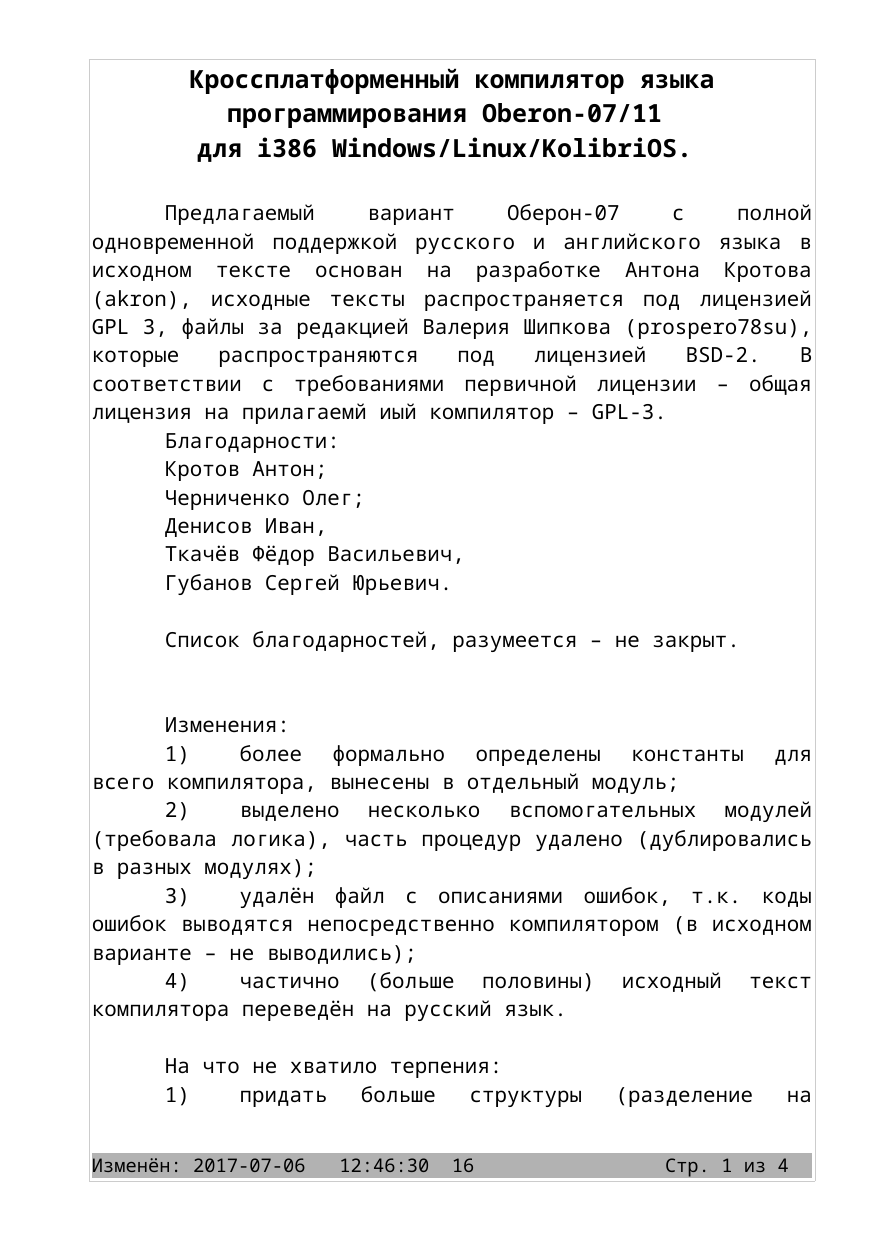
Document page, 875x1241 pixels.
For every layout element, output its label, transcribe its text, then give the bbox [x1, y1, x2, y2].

text для i386 Windows/Linux/KolibriOS. [92, 130, 812, 164]
list выделено несколько вспомогательных модулей (требовала логика), часть процедур удалено (дублировались в разных модулях); [92, 796, 812, 881]
text Черниченко Олег; [92, 483, 812, 511]
text На что не хватило терпения: [92, 1051, 812, 1080]
text Список благодарностей, разумеется – не закрыт. [92, 625, 812, 653]
text Кротов Антон; [92, 454, 812, 483]
text Губанов Сергей Юрьевич. [92, 568, 812, 596]
text Предлагаемый вариант Оберон-07 с полной одновременной поддержкой русского и английского языка в исходном тексте основан на разработке Антона Кротова (akron), исходные тексты распространяется под лицензией GPL 3, файлы за редакцией Валерия Шипкова (prospero78su), которые распространяются под лицензией BSD-2. В соответствии с требованиями первичной лицензии – общая лицензия на прилагаемй иый компилятор – GPL-3. [92, 198, 812, 426]
list придать больше структуры (разделение на [92, 1080, 812, 1108]
text Денисов Иван, [92, 511, 812, 539]
list более формально определены константы для всего компилятора, вынесены в отдельный модуль; [92, 739, 812, 796]
list удалён файл с описаниями ошибок, т.к. коды ошибок выводятся непосредственно компилятором (в исходном варианте – не выводились); [92, 881, 812, 966]
list частично (больше половины) исходный текст компилятора переведён на русский язык. [92, 966, 812, 1023]
text Благодарности: [92, 426, 812, 454]
text Кроссплатформенный компилятор языка программирования Oberon-07/11 [92, 62, 812, 130]
text Ткачёв Фёдор Васильевич, [92, 539, 812, 568]
text Изменения: [92, 710, 812, 739]
